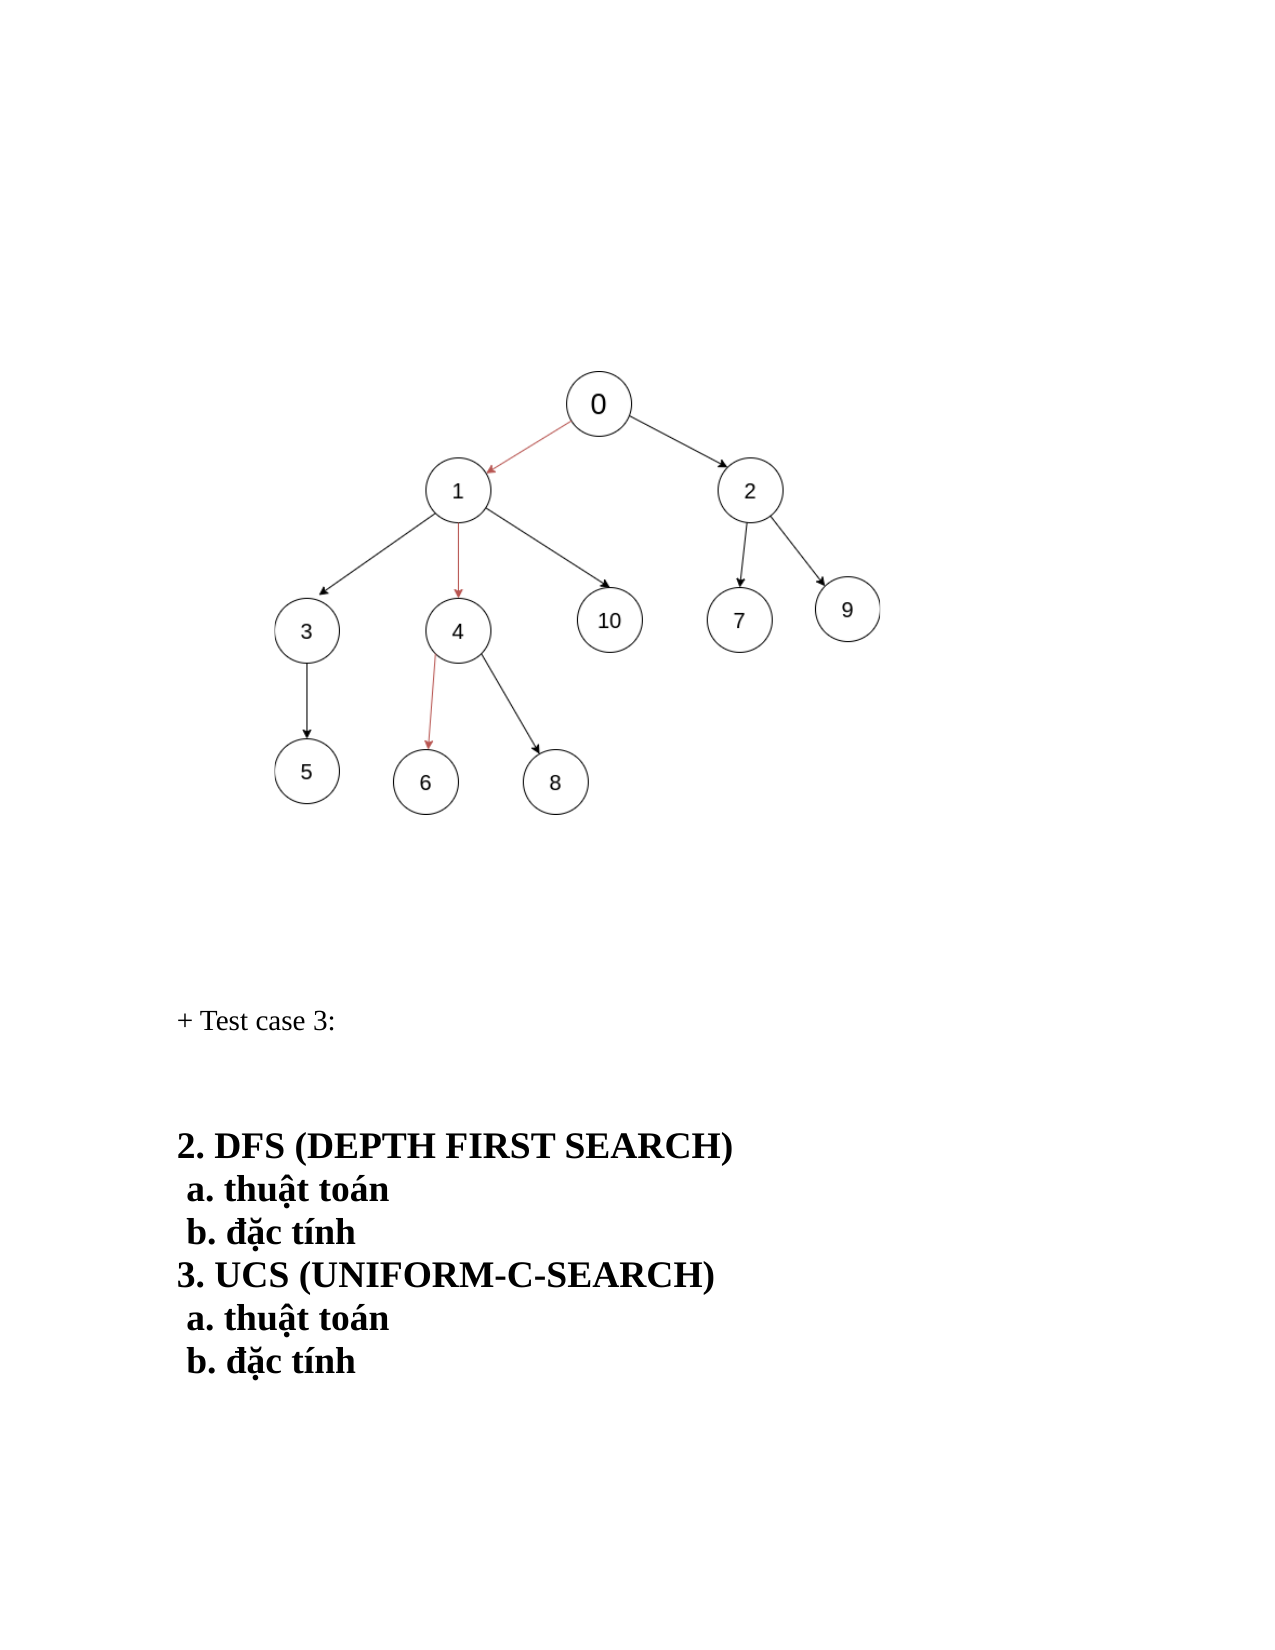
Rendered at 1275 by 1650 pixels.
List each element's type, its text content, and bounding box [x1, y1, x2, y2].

text a. thuật toán [139, 1166, 1090, 1209]
text 3. UCS (UNIFORM-C-SEARCH) [139, 1253, 1090, 1296]
text b. đặc tính [139, 1209, 1090, 1253]
picture [274, 371, 881, 815]
text + Test case 3: [177, 1003, 1090, 1037]
text b. đặc tính [139, 1339, 1090, 1382]
text a. thuật toán [139, 1296, 1090, 1339]
text 2. DFS (DEPTH FIRST SEARCH) [139, 1123, 1090, 1166]
